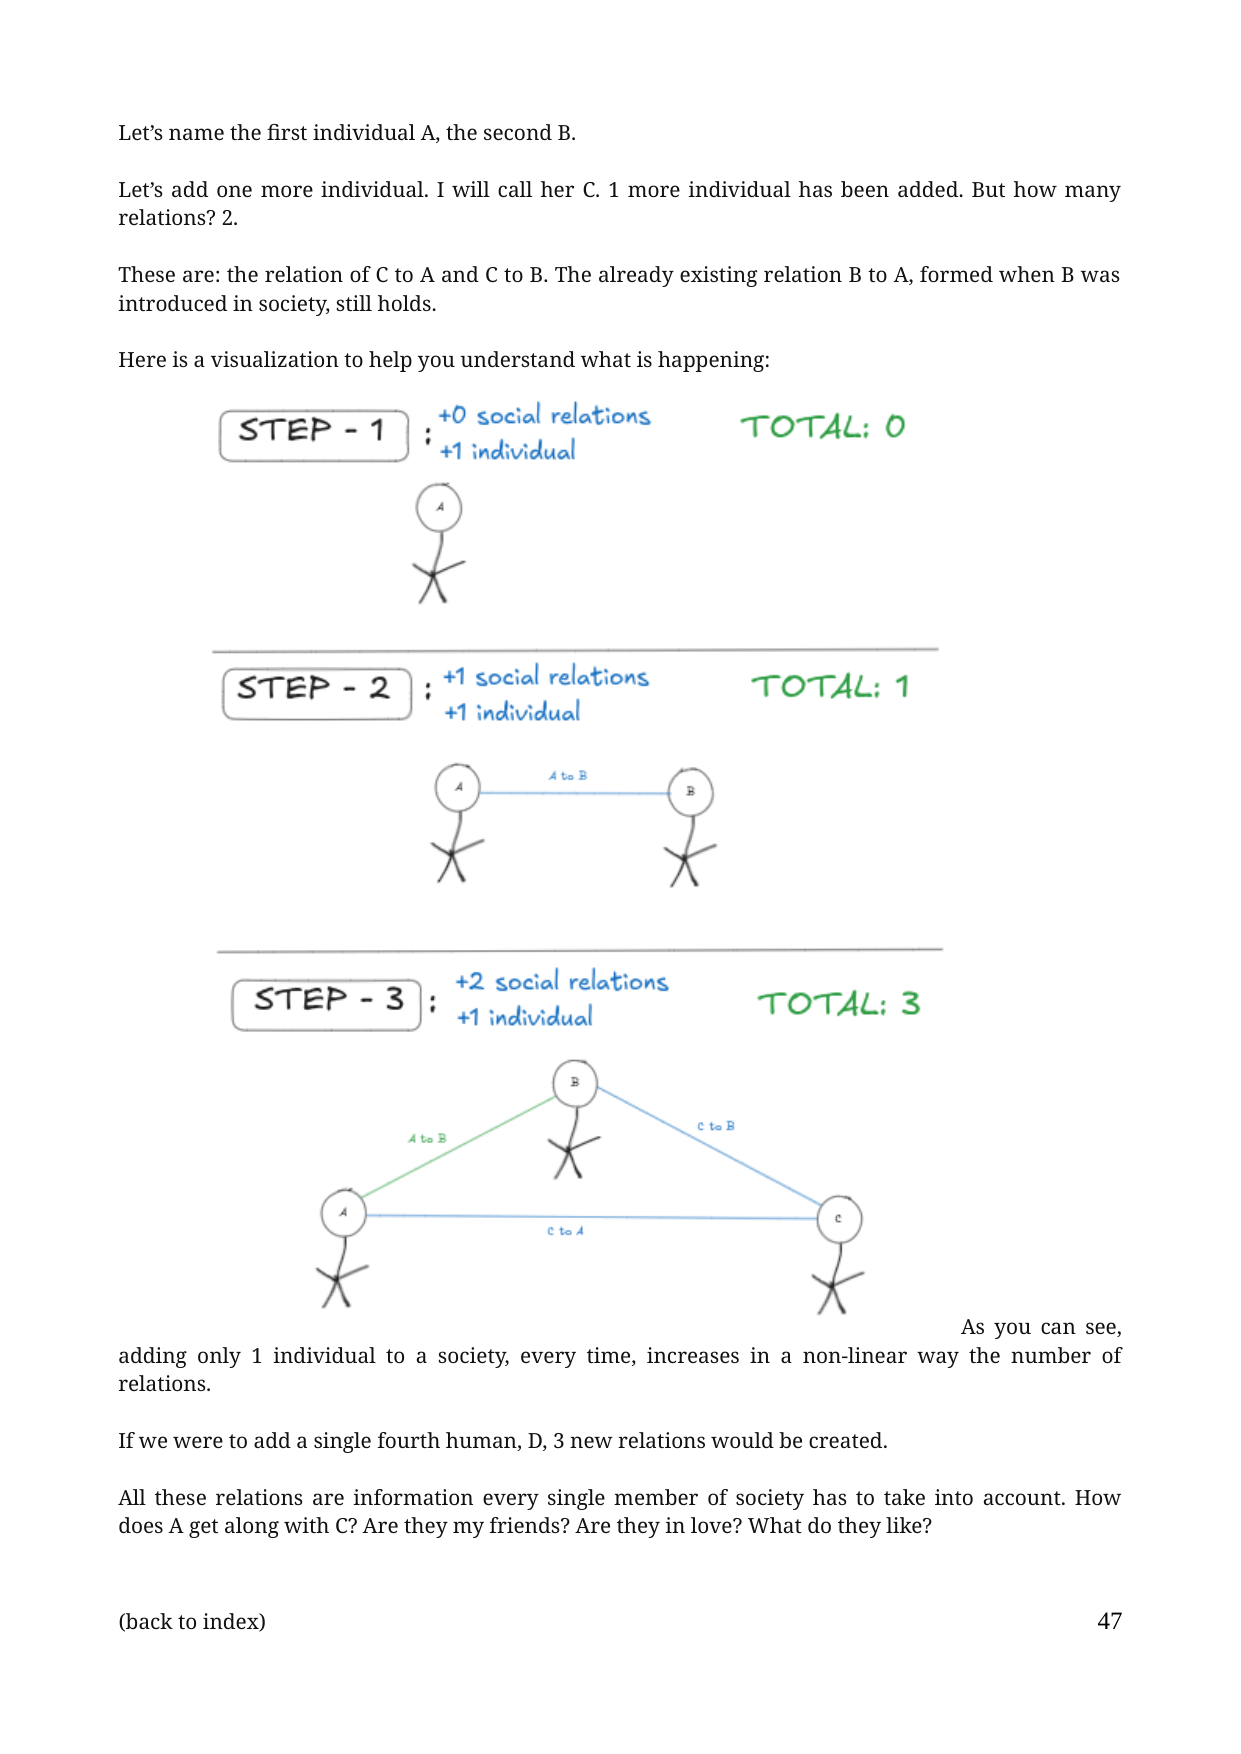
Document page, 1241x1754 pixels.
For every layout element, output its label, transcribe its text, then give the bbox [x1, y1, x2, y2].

text These are: the relation of C to A and C to B. The already existing relation B to A, formed when B was introduced in society, still holds. [118, 260, 1122, 317]
text All these relations are information every single member of society has to take into account. How does A get along with C? Are they my friends? Are they in love? What do they like? [118, 1483, 1122, 1540]
text Let’s add one more individual. I will call her C. 1 more individual has been added. But how many relations? 2. [118, 175, 1122, 232]
picture [203, 386, 961, 1340]
text Let’s name the first individual A, the second B. [118, 118, 1122, 147]
text If we were to add a single fourth human, D, 3 new relations would be created. [118, 1426, 1122, 1455]
text Here is a visualization to help you understand what is happening: [118, 346, 1122, 374]
text As you can see, adding only 1 individual to a society, every time, increases in a non-linear way the number of relations. [118, 1312, 1122, 1398]
